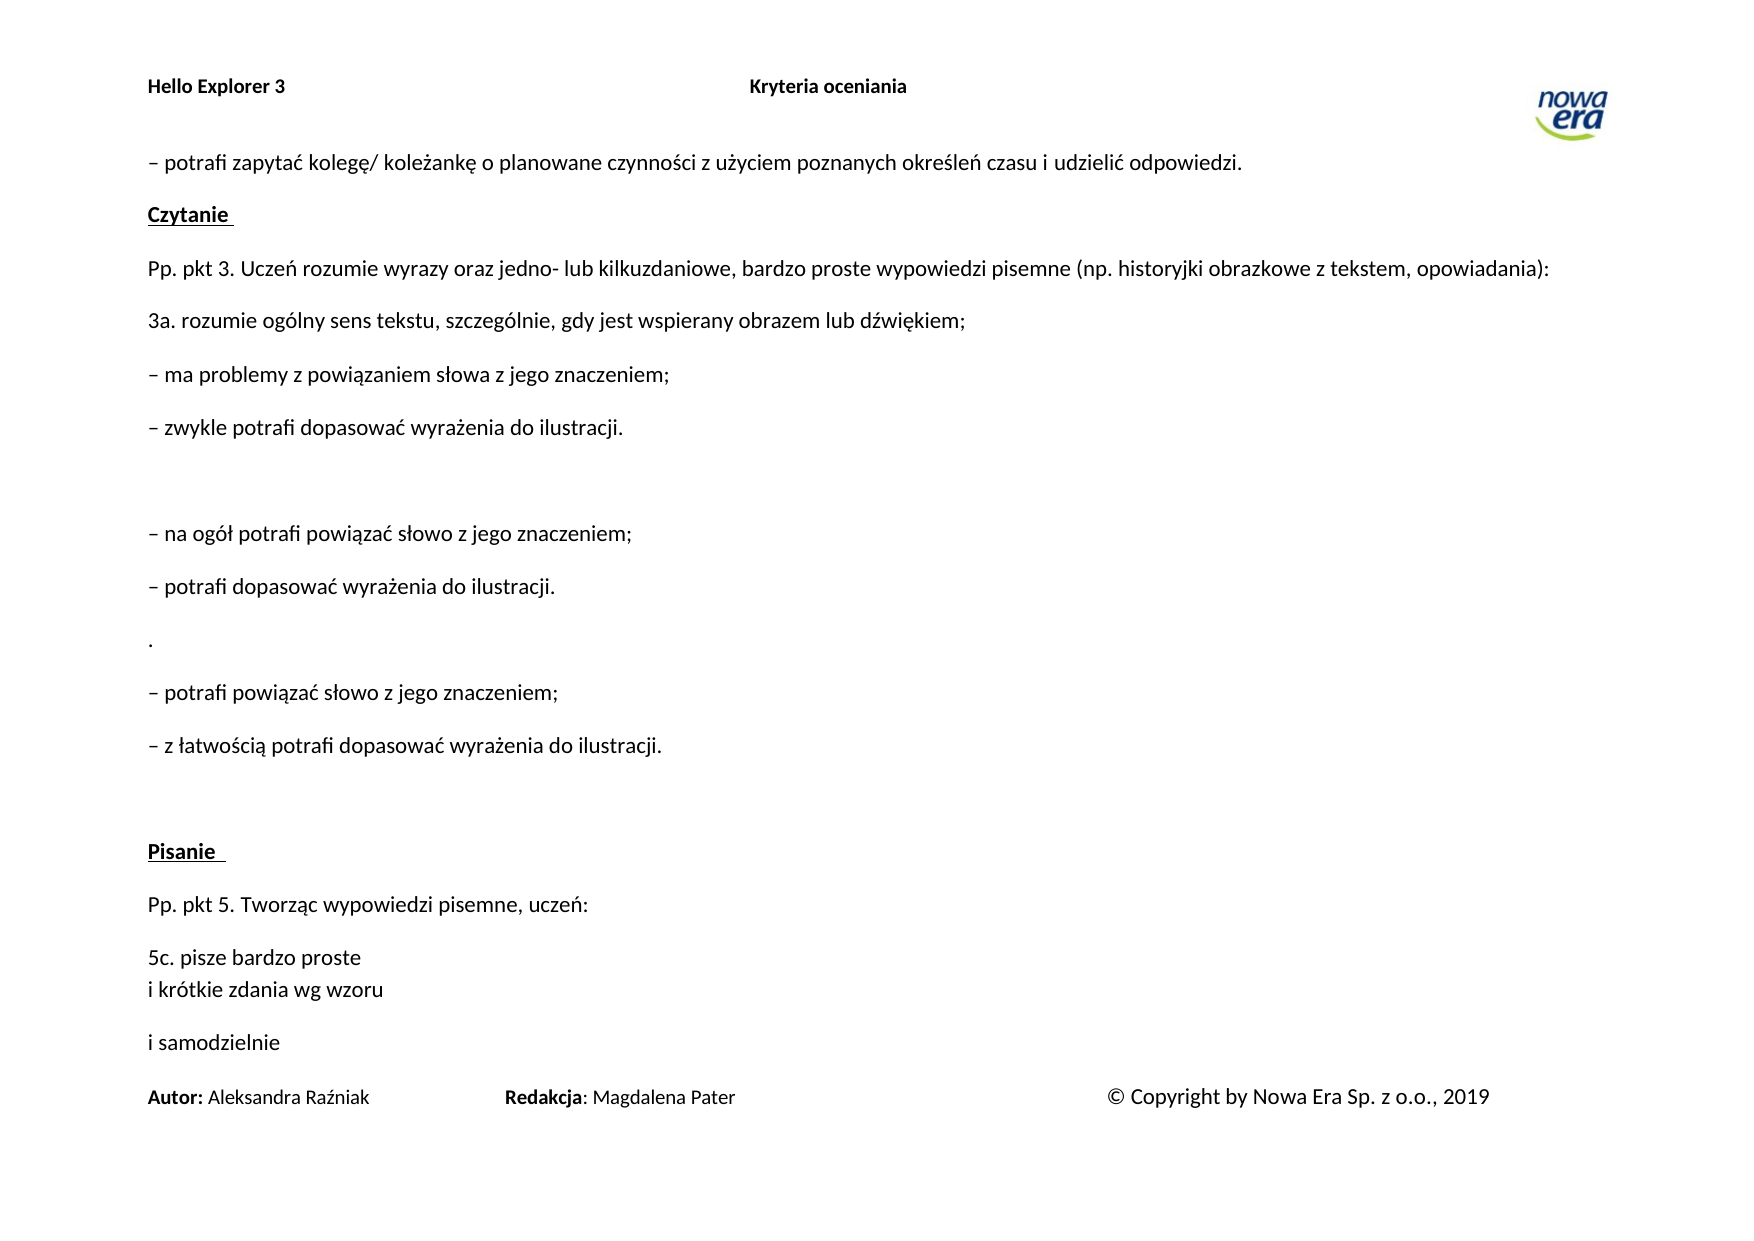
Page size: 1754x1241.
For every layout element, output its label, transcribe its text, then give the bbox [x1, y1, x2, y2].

text – potrafi powiązać słowo z jego znaczeniem; [148, 678, 1606, 706]
picture [1526, 83, 1621, 148]
text – ma problemy z powiązaniem słowa z jego znaczeniem; [148, 360, 1606, 388]
text – z łatwością potrafi dopasować wyrażenia do ilustracji. [148, 731, 1606, 759]
text Pisanie [148, 837, 1606, 865]
text Pp. pkt 5. Tworząc wypowiedzi pisemne, uczeń: [148, 890, 1606, 918]
text – zwykle potrafi dopasować wyrażenia do ilustracji. [148, 413, 1606, 441]
text i samodzielnie [148, 1028, 1606, 1056]
text – potrafi zapytać kolegę/ koleżankę o planowane czynności z użyciem poznanych określeń czasu i udzielić odpowiedzi. [148, 148, 1606, 176]
text – potrafi dopasować wyrażenia do ilustracji. [148, 572, 1606, 600]
text – na ogół potrafi powiązać słowo z jego znaczeniem; [148, 519, 1606, 547]
text 5c. pisze bardzo proste i krótkie zdania wg wzoru [148, 943, 1606, 1003]
text . [148, 625, 1606, 653]
text Pp. pkt 3. Uczeń rozumie wyrazy oraz jedno- lub kilkuzdaniowe, bardzo proste wypowiedzi pisemne (np. historyjki obrazkowe z tekstem, opowiadania): [148, 254, 1606, 282]
text Czytanie [148, 201, 1606, 229]
text 3a. rozumie ogólny sens tekstu, szczególnie, gdy jest wspierany obrazem lub dźwiękiem; [148, 307, 1606, 335]
